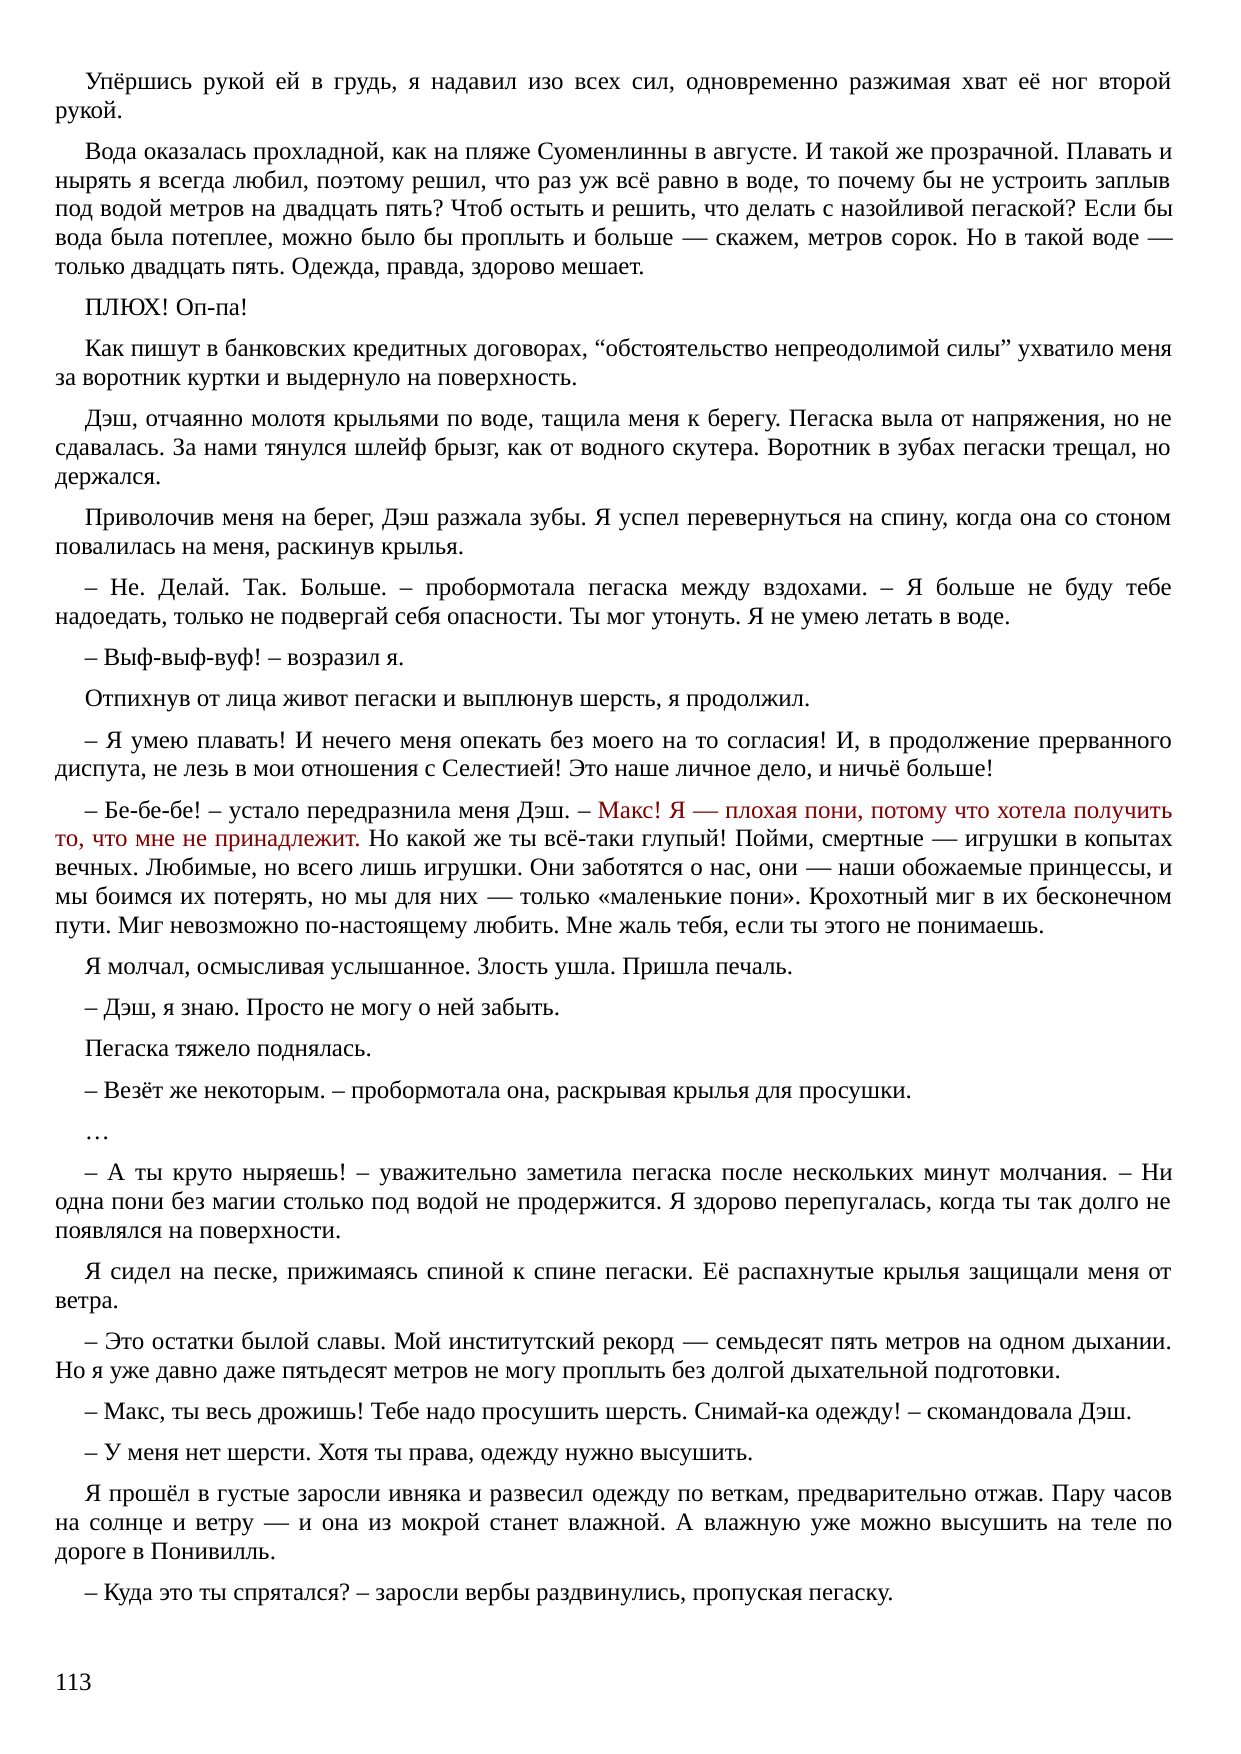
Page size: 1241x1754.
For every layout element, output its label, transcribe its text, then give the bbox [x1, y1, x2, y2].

text – Бе-бе-бе! – устало передразнила меня Дэш. – Макс! Я — плохая пони, потому что хотела получить то, что мне не принадлежит. Но какой же ты всё-таки глупый! Пойми, смертные — игрушки в копытах вечных. Любимые, но всего лишь игрушки. Они заботятся о нас, они — наши обожаемые принцессы, и мы боимся их потерять, но мы для них — только «маленькие пони». Крохотный миг в их бесконечном пути. Миг невозможно по-настоящему любить. Мне жаль тебя, если ты этого не понимаешь. [55, 795, 1173, 938]
text … [55, 1116, 1173, 1145]
text Как пишут в банковских кредитных договорах, “обстоятельство непреодолимой силы” ухватило меня за воротник куртки и выдернуло на поверхность. [55, 333, 1173, 391]
text – Дэш, я знаю. Просто не могу о ней забыть. [55, 992, 1173, 1021]
text Дэш, отчаянно молотя крыльями по воде, тащила меня к берегу. Пегаска выла от напряжения, но не сдавалась. За нами тянулся шлейф брызг, как от водного скутера. Воротник в зубах пегаски трещал, но держался. [55, 403, 1173, 490]
text – Макс, ты весь дрожишь! Тебе надо просушить шерсть. Снимай-ка одежду! – скомандовала Дэш. [55, 1396, 1173, 1425]
text Пегаска тяжело поднялась. [55, 1033, 1173, 1062]
text Приволочив меня на берег, Дэш разжала зубы. Я успел перевернуться на спину, когда она со стоном повалилась на меня, раскинув крылья. [55, 502, 1173, 560]
text Отпихнув от лица живот пегаски и выплюнув шерсть, я продолжил. [55, 683, 1173, 712]
text – Это остатки былой славы. Мой институтский рекорд — семьдесят пять метров на одном дыхании. Но я уже давно даже пятьдесят метров не могу проплыть без долгой дыхательной подготовки. [55, 1326, 1173, 1383]
text – Выф-выф-вуф! – возразил я. [55, 642, 1173, 671]
text Я сидел на песке, прижимаясь спиной к спине пегаски. Её распахнутые крылья защищали меня от ветра. [55, 1256, 1173, 1313]
text – А ты круто ныряешь! – уважительно заметила пегаска после нескольких минут молчания. – Ни одна пони без магии столько под водой не продержится. Я здорово перепугалась, когда ты так долго не появлялся на поверхности. [55, 1157, 1173, 1243]
text – Не. Делай. Так. Больше. – пробормотала пегаска между вздохами. – Я больше не буду тебе надоедать, только не подвергай себя опасности. Ты мог утонуть. Я не умею летать в воде. [55, 572, 1173, 630]
text – У меня нет шерсти. Хотя ты права, одежду нужно высушить. [55, 1437, 1173, 1466]
text – Везёт же некоторым. – пробормотала она, раскрывая крылья для просушки. [55, 1075, 1173, 1103]
text ПЛЮХ! Оп-па! [55, 292, 1173, 321]
text Я молчал, осмысливая услышанное. Злость ушла. Пришла печаль. [55, 951, 1173, 980]
text – Я умею плавать! И нечего меня опекать без моего на то согласия! И, в продолжение прерванного диспута, не лезь в мои отношения с Селестией! Это наше личное дело, и ничьё больше! [55, 725, 1173, 782]
text Я прошёл в густые заросли ивняка и развесил одежду по веткам, предварительно отжав. Пару часов на солнце и ветру — и она из мокрой станет влажной. А влажную уже можно высушить на теле по дороге в Понивилль. [55, 1478, 1173, 1565]
text – Куда это ты спрятался? – заросли вербы раздвинулись, пропуская пегаску. [55, 1577, 1173, 1606]
text Вода оказалась прохладной, как на пляже Суоменлинны в августе. И такой же прозрачной. Плавать и нырять я всегда любил, поэтому решил, что раз уж всё равно в воде, то почему бы не устроить заплыв под водой метров на двадцать пять? Чтоб остыть и решить, что делать с назойливой пегаской? Если бы вода была потеплее, можно было бы проплыть и больше — скажем, метров сорок. Но в такой воде — только двадцать пять. Одежда, правда, здорово мешает. [55, 136, 1173, 280]
text Упёршись рукой ей в грудь, я надавил изо всех сил, одновременно разжимая хват её ног второй рукой. [55, 66, 1173, 123]
